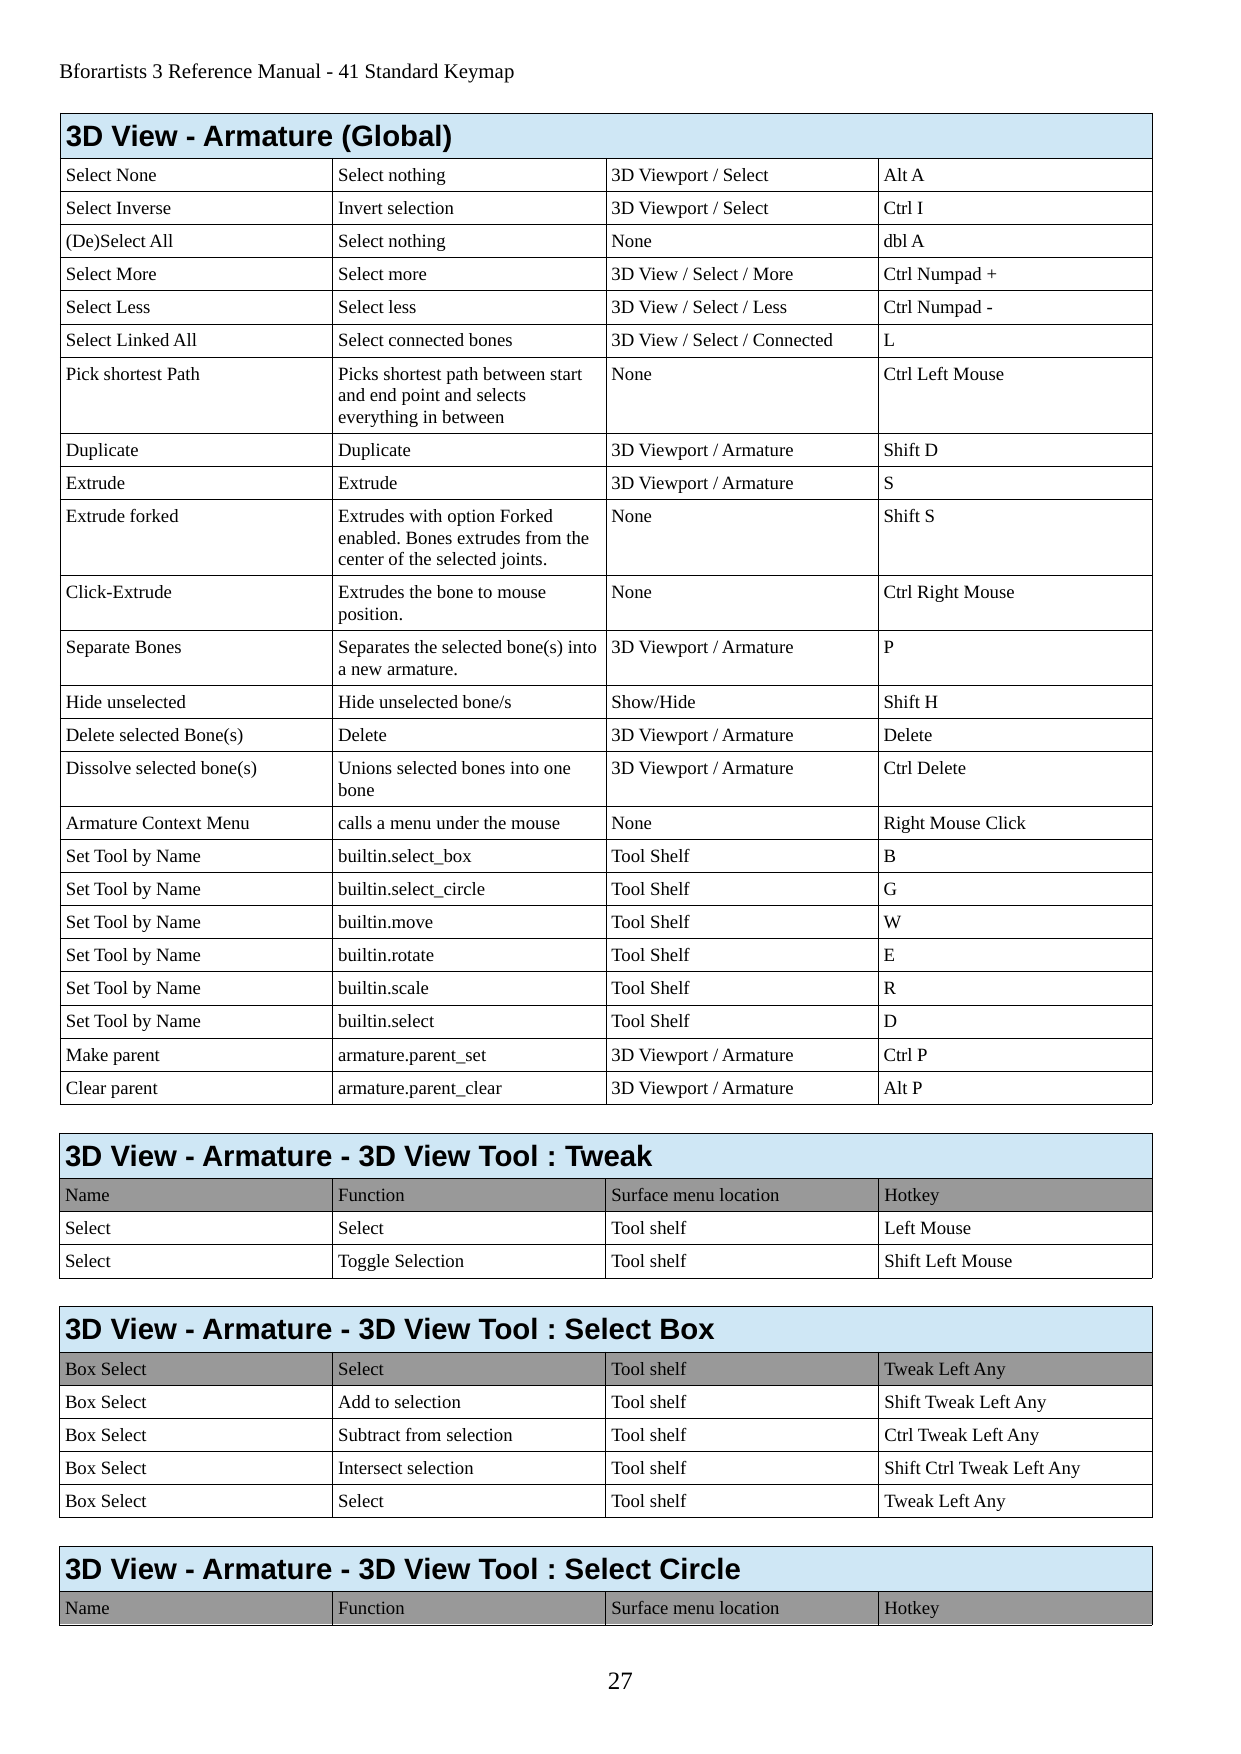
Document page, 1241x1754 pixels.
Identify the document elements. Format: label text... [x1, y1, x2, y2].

table_cell Tool Shelf [607, 972, 878, 1004]
table_cell E [879, 939, 1152, 971]
table_cell builtin.scale [333, 972, 606, 1004]
table_cell dbl A [879, 225, 1152, 257]
table_cell Subtract from selection [333, 1419, 605, 1451]
table_cell 3D Viewport / Armature [607, 631, 878, 685]
table_cell Separates the selected bone(s) into a new armature. [333, 631, 606, 685]
table_cell Tool Shelf [607, 873, 878, 905]
table_cell Tool Shelf [607, 840, 878, 872]
table_cell Box Select [60, 1386, 332, 1418]
table_cell Select None [61, 159, 332, 191]
table_cell 3D Viewport / Armature [607, 1072, 878, 1104]
table_cell Extrudes with option Forked enabled. Bones extrudes from the center of the selected joints. [333, 500, 606, 575]
table_cell Tool Shelf [607, 939, 878, 971]
table_cell armature.parent_clear [333, 1072, 606, 1104]
table_cell Invert selection [333, 192, 606, 224]
table_cell Alt P [879, 1072, 1152, 1104]
table_cell Ctrl Tweak Left Any [879, 1419, 1152, 1451]
table_cell 3D Viewport / Select [607, 159, 878, 191]
table_cell Ctrl Delete [879, 752, 1152, 806]
table_cell Extrude forked [61, 500, 332, 575]
table_cell Select [60, 1245, 332, 1277]
table_cell Add to selection [333, 1386, 605, 1418]
table_cell L [879, 325, 1152, 357]
table_cell Tool shelf [606, 1419, 878, 1451]
table_cell Select connected bones [333, 325, 606, 357]
table_cell Intersect selection [333, 1452, 605, 1484]
table_cell Function [333, 1179, 605, 1211]
table_cell Tool shelf [606, 1452, 878, 1484]
table_cell Box Select [60, 1452, 332, 1484]
table_cell None [607, 576, 878, 630]
table_cell Delete [333, 719, 606, 751]
table_cell Select more [333, 258, 606, 290]
table_header 3D View - Armature - 3D View Tool : Select Circle [60, 1547, 1152, 1591]
table_cell Show/Hide [607, 686, 878, 718]
table_cell 3D Viewport / Select [607, 192, 878, 224]
table_cell Shift D [879, 434, 1152, 466]
table_cell Tool shelf [606, 1386, 878, 1418]
table_cell None [607, 225, 878, 257]
table_cell Surface menu location [606, 1179, 878, 1211]
table_cell Tool Shelf [607, 1006, 878, 1038]
table_cell Set Tool by Name [61, 906, 332, 938]
table_cell None [607, 358, 878, 433]
table_cell Left Mouse [879, 1212, 1152, 1244]
table_cell Delete [879, 719, 1152, 751]
table_cell 3D View / Select / Less [607, 291, 878, 323]
table_cell Delete selected Bone(s) [61, 719, 332, 751]
table_cell Dissolve selected bone(s) [61, 752, 332, 806]
table_cell Set Tool by Name [61, 972, 332, 1004]
table_cell Function [333, 1592, 605, 1624]
table_cell Ctrl I [879, 192, 1152, 224]
table_cell Set Tool by Name [61, 873, 332, 905]
table_cell builtin.select [333, 1006, 606, 1038]
table_cell Shift S [879, 500, 1152, 575]
table_cell Shift H [879, 686, 1152, 718]
table_cell Duplicate [333, 434, 606, 466]
table_cell Hide unselected bone/s [333, 686, 606, 718]
table_cell 3D Viewport / Armature [607, 752, 878, 806]
table_cell Hide unselected [61, 686, 332, 718]
table_cell armature.parent_set [333, 1039, 606, 1071]
table_cell Shift Tweak Left Any [879, 1386, 1152, 1418]
table_cell Set Tool by Name [61, 939, 332, 971]
table_cell Shift Ctrl Tweak Left Any [879, 1452, 1152, 1484]
table_cell D [879, 1006, 1152, 1038]
table_cell 3D View / Select / More [607, 258, 878, 290]
table_cell Ctrl Numpad - [879, 291, 1152, 323]
table_cell Tool Shelf [607, 906, 878, 938]
table_cell Picks shortest path between start and end point and selects everything in between [333, 358, 606, 433]
table_cell 3D Viewport / Armature [607, 719, 878, 751]
table_cell Set Tool by Name [61, 1006, 332, 1038]
table_cell Extrude [61, 467, 332, 499]
table_cell S [879, 467, 1152, 499]
table_cell (De)Select All [61, 225, 332, 257]
table_cell None [607, 807, 878, 839]
table_cell Toggle Selection [333, 1245, 605, 1277]
table_cell Tweak Left Any [879, 1485, 1152, 1517]
table_cell Tool shelf [606, 1353, 878, 1385]
table_header 3D View - Armature (Global) [61, 114, 1152, 158]
table_cell Name [60, 1592, 332, 1624]
table_cell Tool shelf [606, 1212, 878, 1244]
table_cell Ctrl Numpad + [879, 258, 1152, 290]
table_cell Pick shortest Path [61, 358, 332, 433]
table_cell Select Inverse [61, 192, 332, 224]
table_cell Extrude [333, 467, 606, 499]
table_cell Hotkey [879, 1179, 1152, 1211]
table_cell Ctrl Left Mouse [879, 358, 1152, 433]
table_cell Duplicate [61, 434, 332, 466]
table_cell P [879, 631, 1152, 685]
table_cell calls a menu under the mouse [333, 807, 606, 839]
table_cell Tweak Left Any [879, 1353, 1152, 1385]
table_cell Alt A [879, 159, 1152, 191]
table_header 3D View - Armature - 3D View Tool : Tweak [60, 1134, 1152, 1178]
table_cell Set Tool by Name [61, 840, 332, 872]
table_cell Box Select [60, 1419, 332, 1451]
table_cell Select less [333, 291, 606, 323]
table_cell Select [60, 1212, 332, 1244]
table_cell builtin.select_circle [333, 873, 606, 905]
table_cell Select nothing [333, 159, 606, 191]
table_cell Select More [61, 258, 332, 290]
table_cell R [879, 972, 1152, 1004]
table_cell G [879, 873, 1152, 905]
table_cell Clear parent [61, 1072, 332, 1104]
table_cell Surface menu location [606, 1592, 878, 1624]
table_cell Ctrl Right Mouse [879, 576, 1152, 630]
table_cell Select Less [61, 291, 332, 323]
table_cell Hotkey [879, 1592, 1152, 1624]
table_header 3D View - Armature - 3D View Tool : Select Box [60, 1307, 1152, 1352]
table_cell B [879, 840, 1152, 872]
table_cell Make parent [61, 1039, 332, 1071]
table_cell 3D Viewport / Armature [607, 434, 878, 466]
table_cell Select Linked All [61, 325, 332, 357]
table_cell Name [60, 1179, 332, 1211]
table_cell Click-Extrude [61, 576, 332, 630]
table_cell Select [333, 1212, 605, 1244]
table_cell Select nothing [333, 225, 606, 257]
table_cell Separate Bones [61, 631, 332, 685]
table_cell Box Select [60, 1485, 332, 1517]
table_cell Armature Context Menu [61, 807, 332, 839]
table_cell Right Mouse Click [879, 807, 1152, 839]
table_cell Shift Left Mouse [879, 1245, 1152, 1277]
table_cell 3D Viewport / Armature [607, 467, 878, 499]
table_cell Ctrl P [879, 1039, 1152, 1071]
table_cell None [607, 500, 878, 575]
table_cell Select [333, 1485, 605, 1517]
table_cell Select [333, 1353, 605, 1385]
table_cell Tool shelf [606, 1485, 878, 1517]
table_cell builtin.select_box [333, 840, 606, 872]
table_cell 3D View / Select / Connected [607, 325, 878, 357]
table_cell builtin.move [333, 906, 606, 938]
table_cell Unions selected bones into one bone [333, 752, 606, 806]
table_cell Extrudes the bone to mouse position. [333, 576, 606, 630]
table_cell builtin.rotate [333, 939, 606, 971]
table_cell Tool shelf [606, 1245, 878, 1277]
table_cell W [879, 906, 1152, 938]
table_cell 3D Viewport / Armature [607, 1039, 878, 1071]
table_cell Box Select [60, 1353, 332, 1385]
